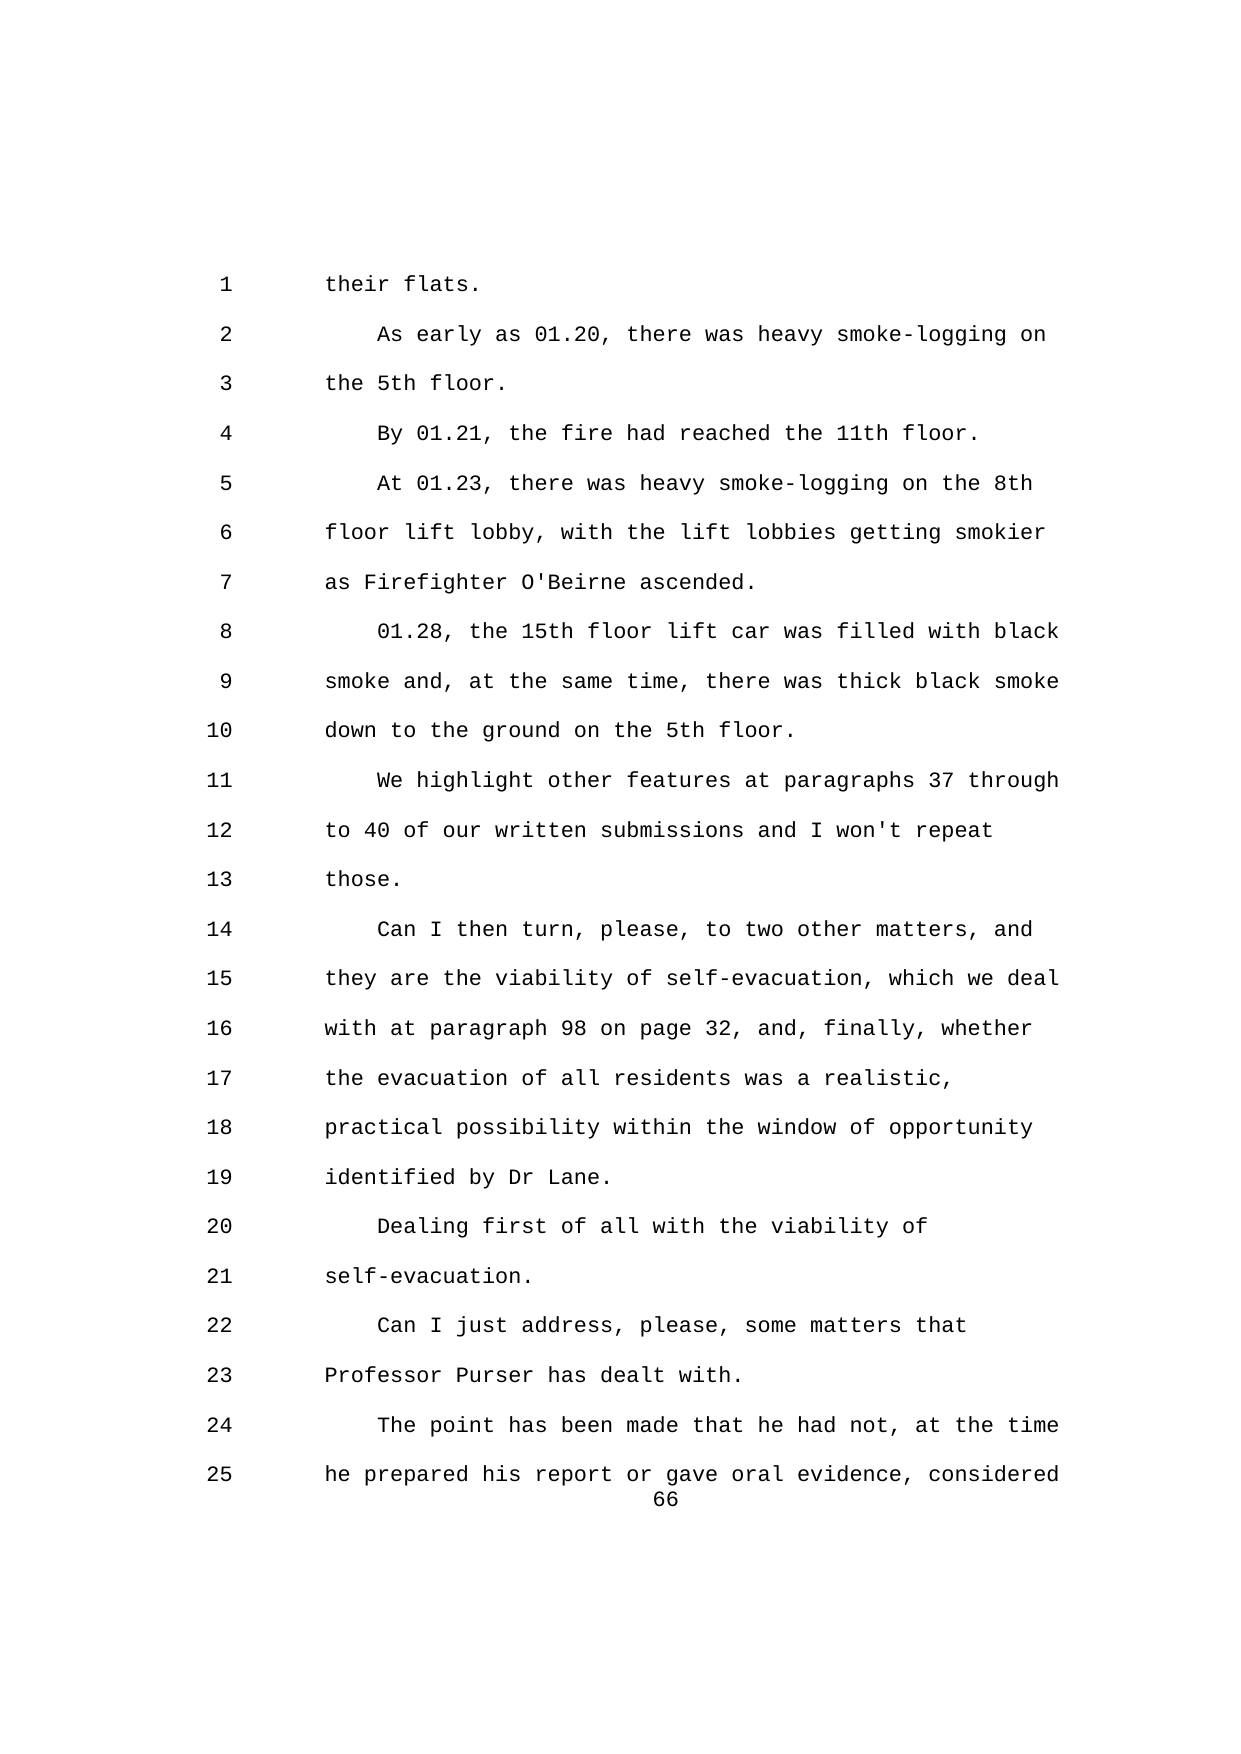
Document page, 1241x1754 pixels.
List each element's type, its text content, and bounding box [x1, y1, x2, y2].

text 24 The point has been made that he had not, at the time [75, 1414, 1165, 1438]
text 16 with at paragraph 98 on page 32, and, finally, whether [75, 1017, 1165, 1042]
text 15 they are the viability of self-evacuation, which we deal [75, 967, 1165, 992]
text 9 smoke and, at the same time, there was thick black smoke [75, 670, 1165, 695]
text 22 Can I just address, please, some matters that [75, 1314, 1165, 1339]
text 2 As early as 01.20, there was heavy smoke-logging on [75, 323, 1165, 348]
text 4 By 01.21, the fire had reached the 11th floor. [75, 422, 1165, 447]
text 1 their flats. [75, 273, 1165, 298]
text 18 practical possibility within the window of opportunity [75, 1116, 1165, 1141]
text 23 Professor Purser has dealt with. [75, 1364, 1165, 1389]
text 10 down to the ground on the 5th floor. [75, 719, 1165, 744]
text 12 to 40 of our written submissions and I won't repeat [75, 819, 1165, 843]
text 3 the 5th floor. [75, 372, 1165, 397]
text 6 floor lift lobby, with the lift lobbies getting smokier [75, 521, 1165, 546]
text 14 Can I then turn, please, to two other matters, and [75, 918, 1165, 943]
text 7 as Firefighter O'Beirne ascended. [75, 571, 1165, 596]
text 19 identified by Dr Lane. [75, 1166, 1165, 1191]
text 66 [75, 1488, 1165, 1513]
text 17 the evacuation of all residents was a realistic, [75, 1067, 1165, 1091]
text 25 he prepared his report or gave oral evidence, considered [75, 1463, 1165, 1488]
text 11 We highlight other features at paragraphs 37 through [75, 769, 1165, 794]
text 20 Dealing first of all with the viability of [75, 1215, 1165, 1240]
text 8 01.28, the 15th floor lift car was filled with black [75, 620, 1165, 645]
text 21 self-evacuation. [75, 1265, 1165, 1290]
text 5 At 01.23, there was heavy smoke-logging on the 8th [75, 472, 1165, 496]
text 13 those. [75, 868, 1165, 893]
